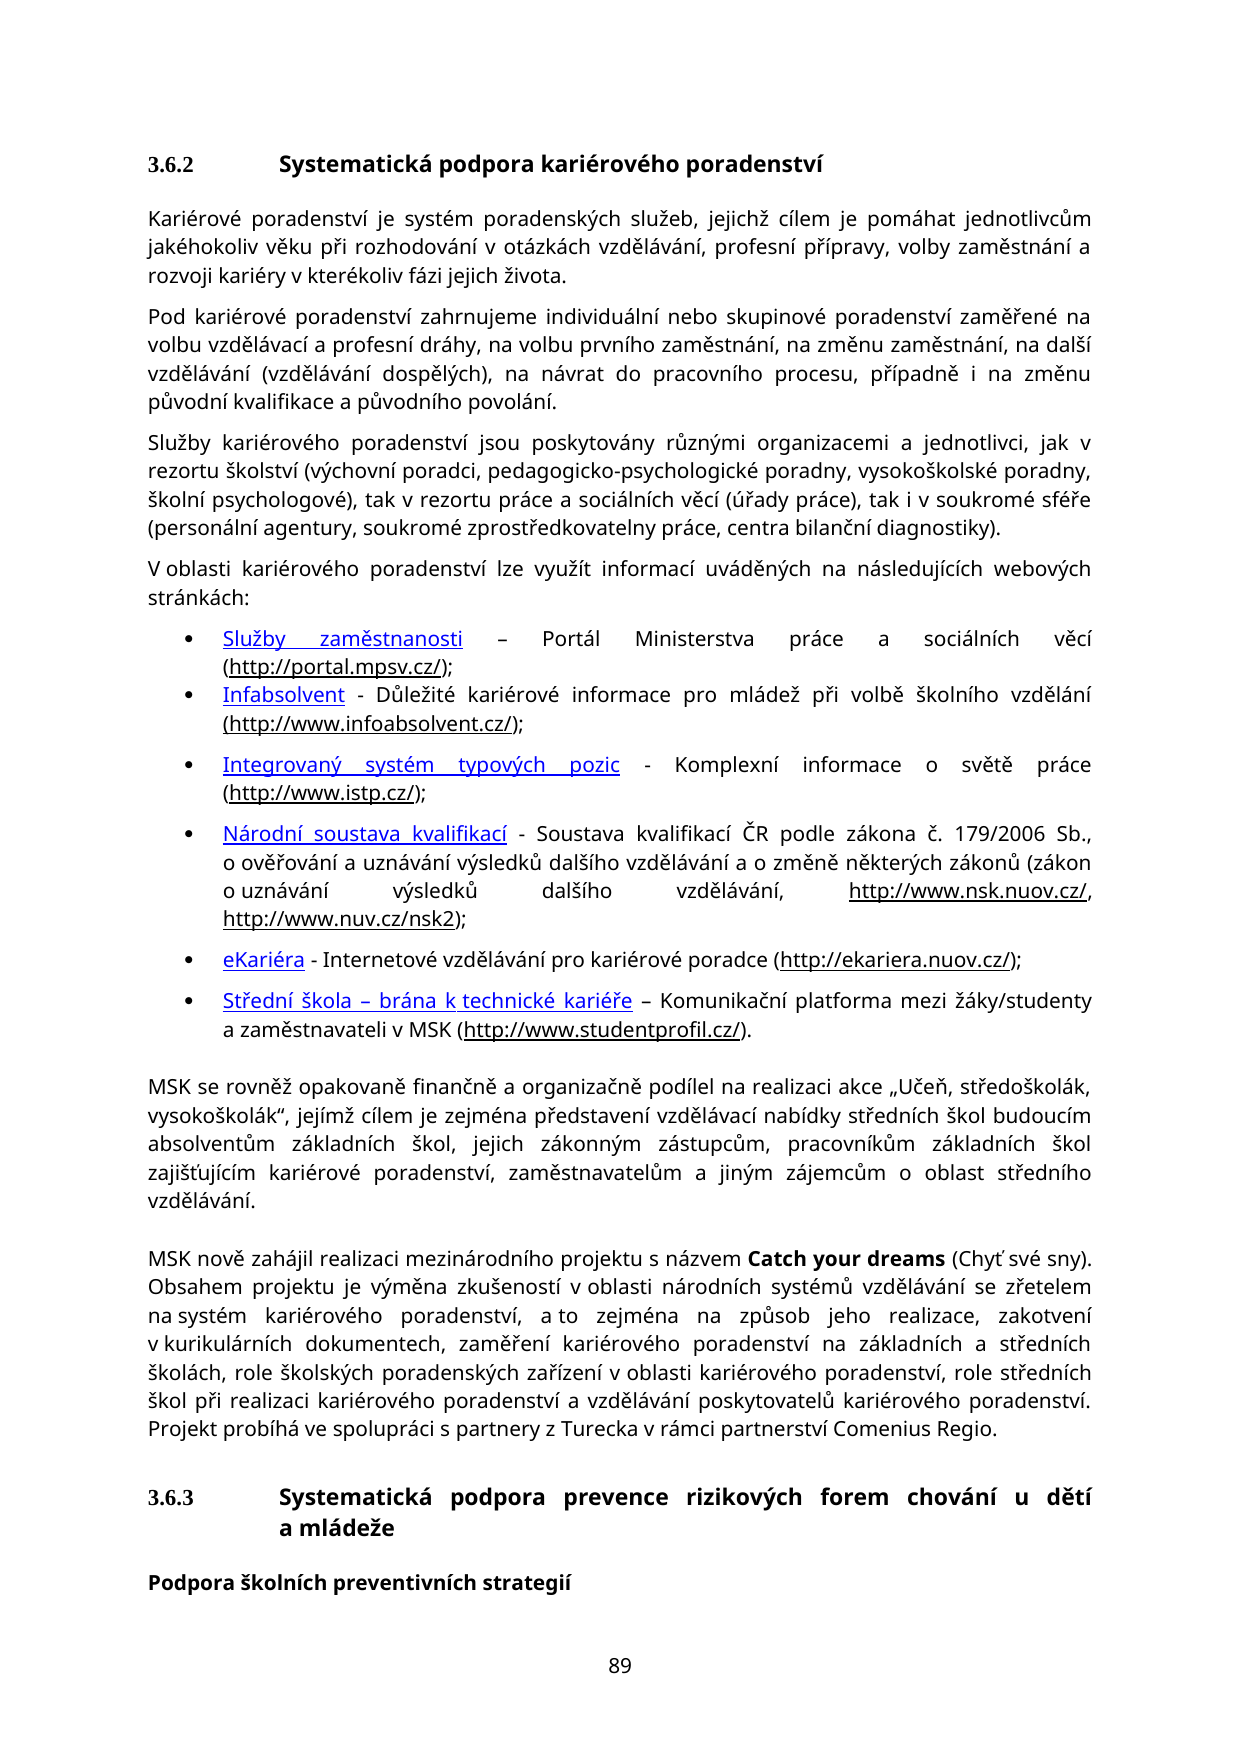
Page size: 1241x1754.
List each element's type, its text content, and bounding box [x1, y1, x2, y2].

text Kariérové poradenství je systém poradenských služeb, jejichž cílem je pomáhat jednotlivcům jakéhokoliv věku při rozhodování v otázkách vzdělávání, profesní přípravy, volby zaměstnání a rozvoji kariéry v kterékoliv fázi jejich života. [148, 204, 1092, 289]
list Služby zaměstnanosti – Portál Ministerstva práce a sociálních věcí (http://portal.mpsv.cz/); [185, 624, 1092, 681]
subtitle Systematická podpora kariérového poradenství [148, 148, 1092, 179]
list eKariéra - Internetové vzdělávání pro kariérové poradce (http://ekariera.nuov.cz/); [185, 946, 1092, 974]
list Národní soustava kvalifikací - Soustava kvalifikací ČR podle zákona č. 179/2006 Sb., o ověřování a uznávání výsledků dalšího vzdělávání a o změně některých zákonů (zákon o uznávání výsledků dalšího vzdělávání, http://www.nsk.nuov.cz/, http://www.nuv.cz/nsk2); [185, 819, 1092, 933]
text Podpora školních preventivních strategií [148, 1568, 1092, 1596]
text Pod kariérové poradenství zahrnujeme individuální nebo skupinové poradenství zaměřené na volbu vzdělávací a profesní dráhy, na volbu prvního zaměstnání, na změnu zaměstnání, na další vzdělávání (vzdělávání dospělých), na návrat do pracovního procesu, případně i na změnu původní kvalifikace a původního povolání. [148, 302, 1092, 416]
list Integrovaný systém typových pozic - Komplexní informace o světě práce (http://www.istp.cz/); [185, 750, 1092, 807]
text MSK nově zahájil realizaci mezinárodního projektu s názvem Catch your dreams (Chyť své sny). Obsahem projektu je výměna zkušeností v oblasti národních systémů vzdělávání se zřetelem na systém kariérového poradenství, a to zejména na způsob jeho realizace, zakotvení v kurikulárních dokumentech, zaměření kariérového poradenství na základních a středních školách, role školských poradenských zařízení v oblasti kariérového poradenství, role středních škol při realizaci kariérového poradenství a vzdělávání poskytovatelů kariérového poradenství. Projekt probíhá ve spolupráci s partnery z Turecka v rámci partnerství Comenius Regio. [148, 1244, 1092, 1443]
text V oblasti kariérového poradenství lze využít informací uváděných na následujících webových stránkách: [148, 554, 1092, 611]
list Střední škola – brána k technické kariéře – Komunikační platforma mezi žáky/studenty a zaměstnavateli v MSK (http://www.studentprofil.cz/). [185, 986, 1092, 1043]
text MSK se rovněž opakovaně finančně a organizačně podílel na realizaci akce „Učeň, středoškolák, vysokoškolák“, jejímž cílem je zejména představení vzdělávací nabídky středních škol budoucím absolventům základních škol, jejich zákonným zástupcům, pracovníkům základních škol zajišťujícím kariérové poradenství, zaměstnavatelům a jiným zájemcům o oblast středního vzdělávání. [148, 1072, 1092, 1215]
text Služby kariérového poradenství jsou poskytovány různými organizacemi a jednotlivci, jak v rezortu školství (výchovní poradci, pedagogicko-psychologické poradny, vysokoškolské poradny, školní psychologové), tak v rezortu práce a sociálních věcí (úřady práce), tak i v soukromé sféře (personální agentury, soukromé zprostředkovatelny práce, centra bilanční diagnostiky). [148, 428, 1092, 542]
subtitle Systematická podpora prevence rizikových forem chování u dětí a mládeže [148, 1480, 1092, 1543]
list Infabsolvent - Důležité kariérové informace pro mládež při volbě školního vzdělání (http://www.infoabsolvent.cz/); [185, 681, 1092, 737]
